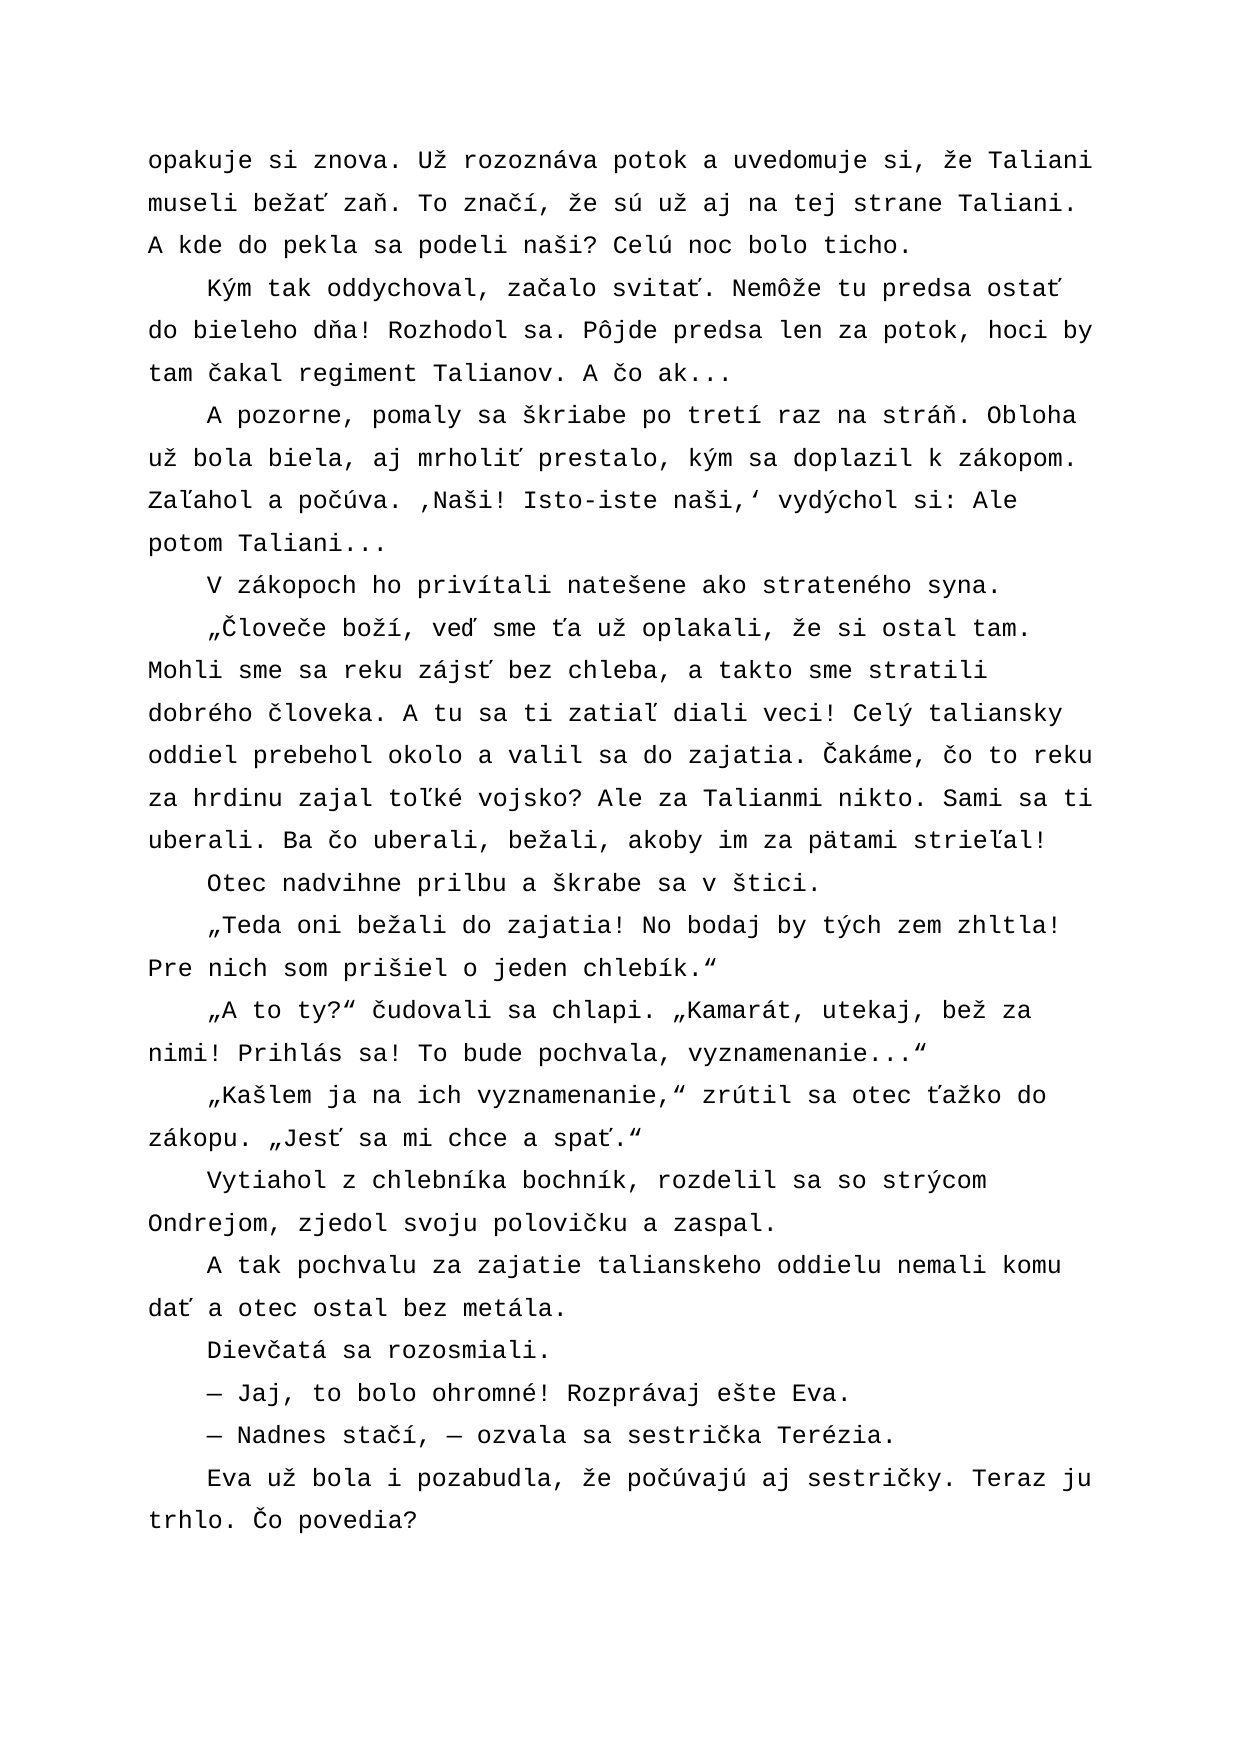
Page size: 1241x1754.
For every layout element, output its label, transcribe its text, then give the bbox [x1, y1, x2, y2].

text „A to ty?“ čudovali sa chlapi. „Kamarát, utekaj, bež za nimi! Prihlás sa! To bude pochvala, vyznamenanie...“ [148, 998, 1093, 1068]
text Dievčatá sa rozosmiali. [148, 1338, 1093, 1366]
text — Nadnes stačí, — ozvala sa sestrička Terézia. [148, 1423, 1093, 1451]
text Eva už bola i pozabudla, že počúvajú aj sestričky. Teraz ju trhlo. Čo povedia? [148, 1465, 1093, 1536]
text A tak pochvalu za zajatie talianskeho oddielu nemali komu dať a otec ostal bez metála. [148, 1253, 1093, 1323]
text „Človeče boží, veď sme ťa už oplakali, že si ostal tam. Mohli sme sa reku zájsť bez chleba, a takto sme stratili dobrého človeka. A tu sa ti zatiaľ diali veci! Celý taliansky oddiel prebehol okolo a valil sa do zajatia. Čakáme, čo to reku za hrdinu zajal toľké vojsko? Ale za Talianmi nikto. Sami sa ti uberali. Ba čo uberali, bežali, akoby im za pätami strieľal! [148, 615, 1093, 856]
text Otec nadvihne prilbu a škrabe sa v štici. [148, 870, 1093, 898]
text „Teda oni bežali do zajatia! No bodaj by tých zem zhltla! Pre nich som prišiel o jeden chlebík.“ [148, 913, 1093, 983]
text opakuje si znova. Už rozoznáva potok a uvedomuje si, že Taliani museli bežať zaň. To značí, že sú už aj na tej strane Taliani. A kde do pekla sa podeli naši? Celú noc bolo ticho. [148, 148, 1093, 261]
text Vytiahol z chlebníka bochník, rozdelil sa so strýcom Ondrejom, zjedol svoju polovičku a zaspal. [148, 1168, 1093, 1238]
text „Kašlem ja na ich vyznamenanie,“ zrútil sa otec ťažko do zákopu. „Jesť sa mi chce a spať.“ [148, 1083, 1093, 1153]
text — Jaj, to bolo ohromné! Rozprávaj ešte Eva. [148, 1380, 1093, 1408]
text Kým tak oddychoval, začalo svitať. Nemôže tu predsa ostať do bieleho dňa! Rozhodol sa. Pôjde predsa len za potok, hoci by tam čakal regiment Talianov. A čo ak... [148, 275, 1093, 388]
text V zákopoch ho privítali natešene ako strateného syna. [148, 573, 1093, 601]
text A pozorne, pomaly sa škriabe po tretí raz na stráň. Obloha už bola biela, aj mrholiť prestalo, kým sa doplazil k zákopom. Zaľahol a počúva. ‚Naši! Isto-iste naši,‘ vydýchol si: Ale potom Taliani... [148, 403, 1093, 558]
